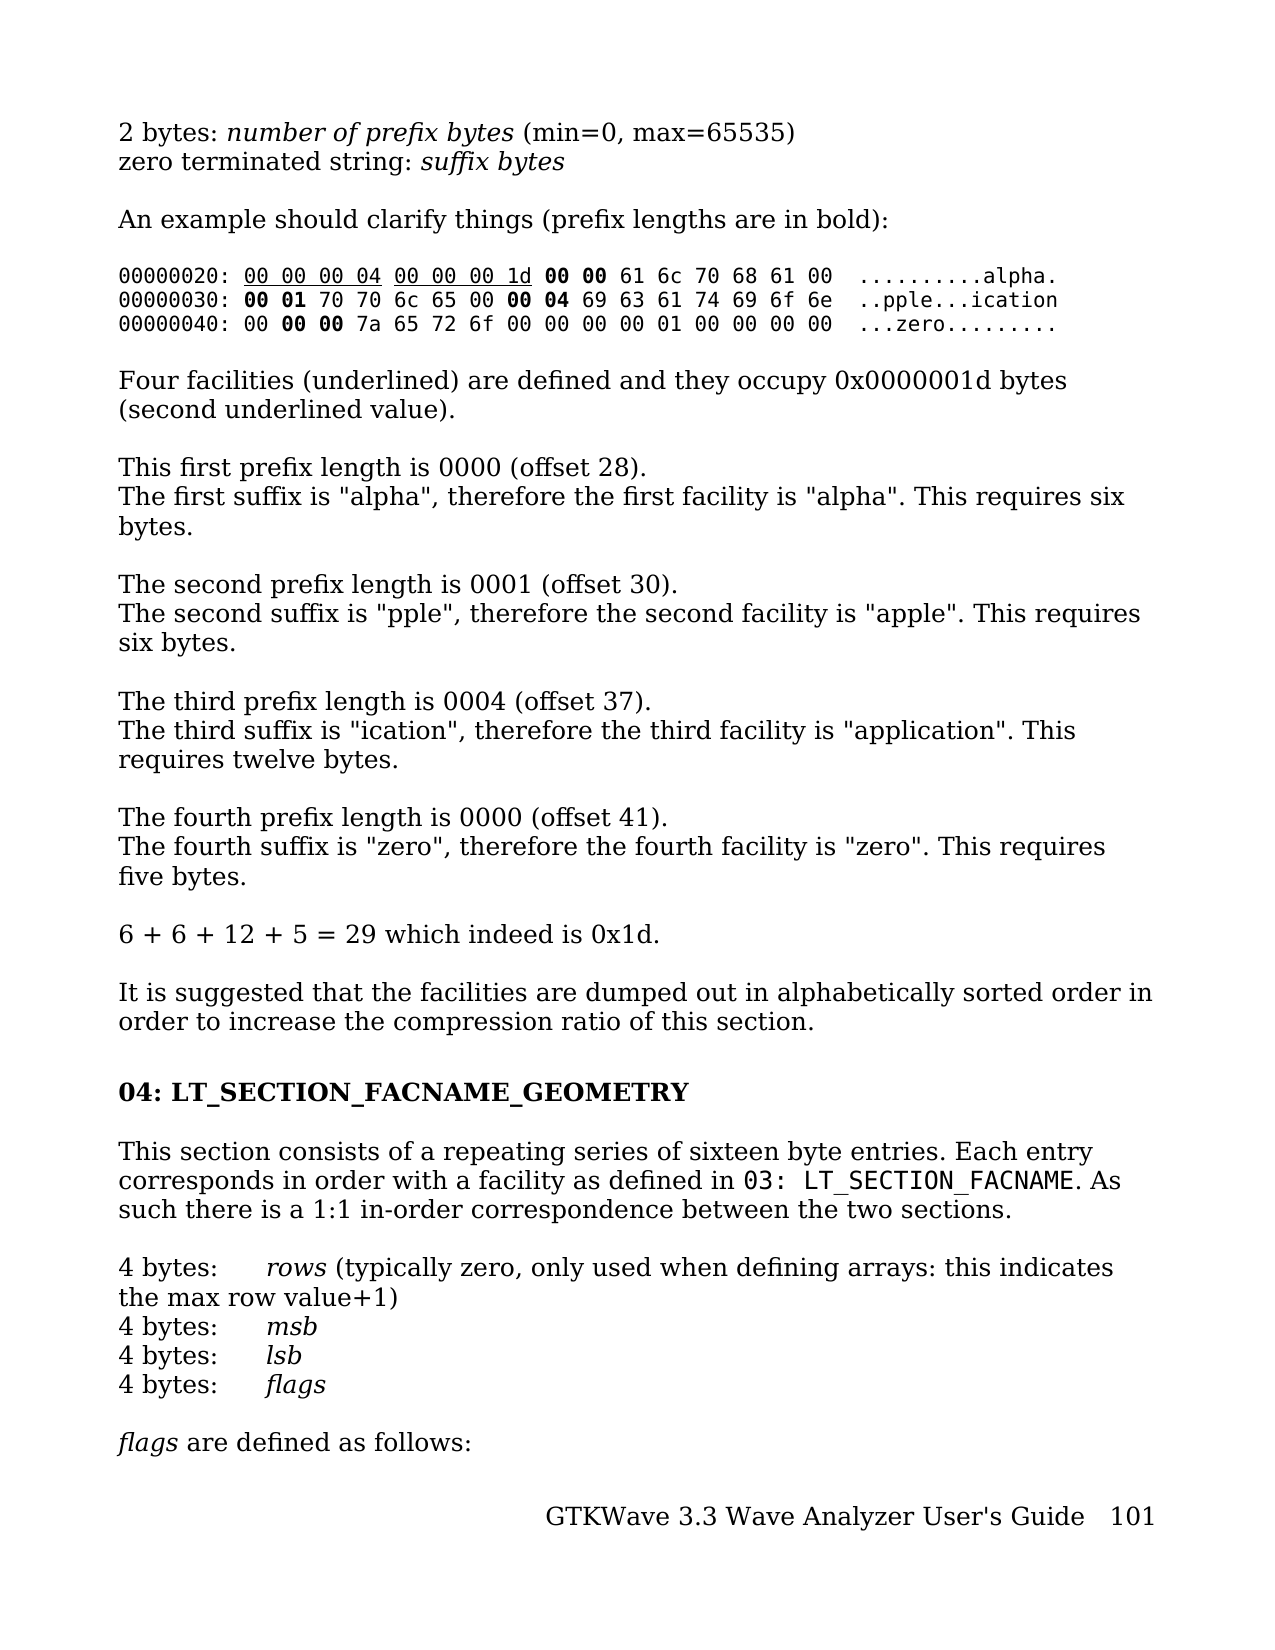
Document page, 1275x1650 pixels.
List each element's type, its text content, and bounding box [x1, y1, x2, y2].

text 04: LT_SECTION_FACNAME_GEOMETRY This section consists of a repeating series of sixteen byte entries. Each entry corresponds in order with a facility as defined in 03: LT_SECTION_FACNAME. As such there is a 1:1 in-order correspondence between the two sections. 4 bytes: rows (typically zero, only used when defining arrays: this indicates the max row value+1) 4 bytes: msb 4 bytes: lsb 4 bytes: flags flags are defined as follows: [118, 1078, 1157, 1458]
text 2 bytes: number of prefix bytes (min=0, max=65535) zero terminated string: suffix bytes An example should clarify things (prefix lengths are in bold): 00000020: 00 00 00 04 00 00 00 1d 00 00 61 6c 70 68 61 00 ..........alpha. 00000030: 00 01 70 70 6c 65 00 00 04 69 63 61 74 69 6f 6e ..pple...ication 00000040: 00 00 00 7a 65 72 6f 00 00 00 00 01 00 00 00 00 ...zero......... Four facilities (underlined) are defined and they occupy 0x0000001d bytes (second underlined value). This first prefix length is 0000 (offset 28). The first suffix is "alpha", therefore the first facility is "alpha". This requires six bytes. The second prefix length is 0001 (offset 30). The second suffix is "pple", therefore the second facility is "apple". This requires six bytes. The third prefix length is 0004 (offset 37). The third suffix is "ication", therefore the third facility is "application". This requires twelve bytes. The fourth prefix length is 0000 (offset 41). The fourth suffix is "zero", therefore the fourth facility is "zero". This requires five bytes. 6 + 6 + 12 + 5 = 29 which indeed is 0x1d. It is suggested that the facilities are dumped out in alphabetically sorted order in order to increase the compression ratio of this section. [118, 118, 1157, 1037]
